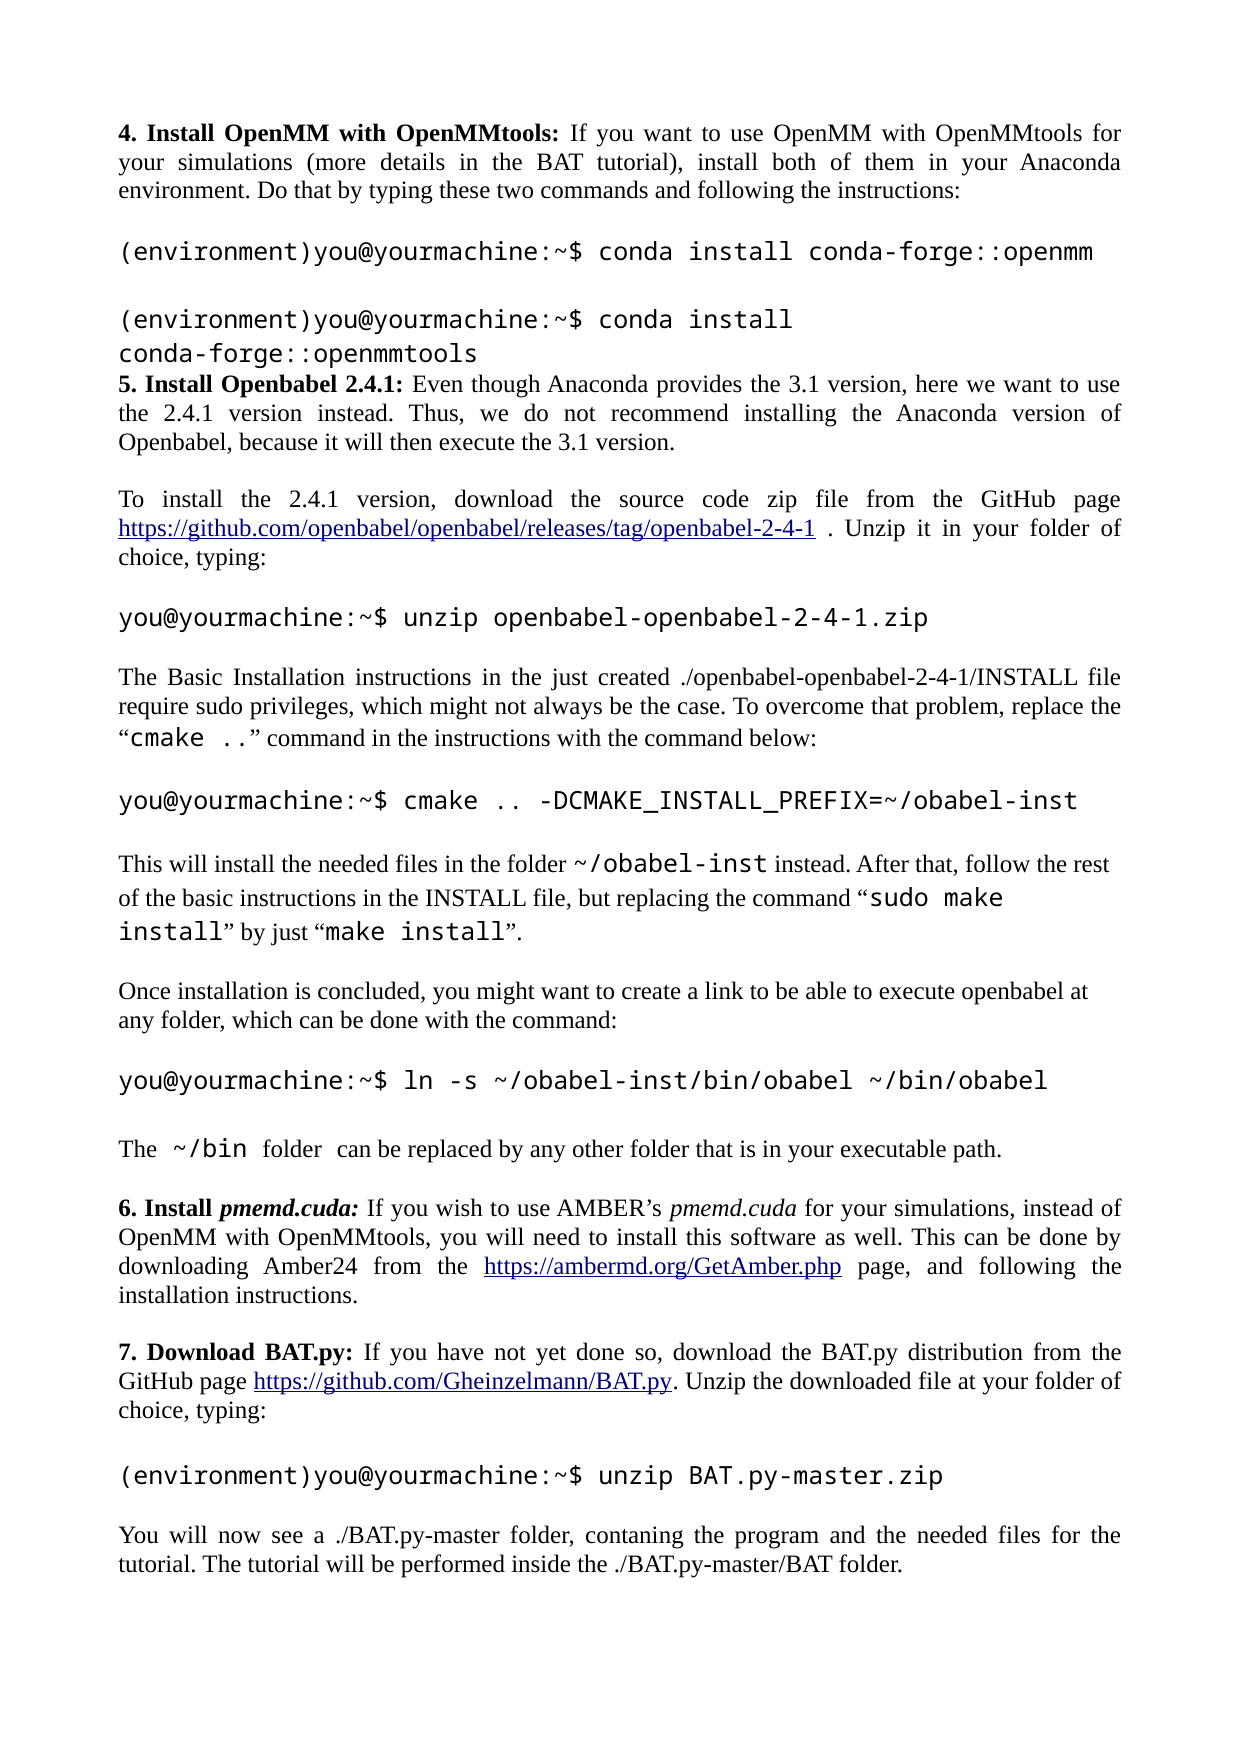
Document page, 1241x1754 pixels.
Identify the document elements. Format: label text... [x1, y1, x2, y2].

text This will install the needed files in the folder ~/obabel-inst instead. After that, follow the rest of the basic instructions in the INSTALL file, but replacing the command “sudo make install” by just “make install”. [118, 845, 1122, 947]
text 4. Install OpenMM with OpenMMtools: If you want to use OpenMM with OpenMMtools for your simulations (more details in the BAT tutorial), install both of them in your Anaconda environment. Do that by typing these two commands and following the instructions: [118, 118, 1122, 204]
text You will now see a ./BAT.py-master folder, contaning the program and the needed files for the tutorial. The tutorial will be performed inside the ./BAT.py-master/BAT folder. [118, 1520, 1122, 1578]
text 5. Install Openbabel 2.4.1: Even though Anaconda provides the 3.1 version, here we want to use the 2.4.1 version instead. Thus, we do not recommend installing the Anaconda version of Openbabel, because it will then execute the 3.1 version. [118, 369, 1122, 456]
text 6. Install pmemd.cuda: If you wish to use AMBER’s pmemd.cuda for your simulations, instead of OpenMM with OpenMMtools, you will need to install this software as well. This can be done by downloading Amber24 from the https://ambermd.org/GetAmber.php page, and following the installation instructions. [118, 1193, 1122, 1308]
text The ~/bin folder can be replaced by any other folder that is in your executable path. [118, 1131, 1122, 1165]
text you@yourmachine:~$ cmake .. -DCMAKE_INSTALL_PREFIX=~/obabel-inst [118, 782, 1122, 817]
text you@yourmachine:~$ unzip openbabel-openbabel-2-4-1.zip [118, 599, 1122, 633]
text (environment)you@yourmachine:~$ unzip BAT.py-master.zip [118, 1457, 1122, 1492]
text (environment)you@yourmachine:~$ conda install [118, 301, 1122, 335]
text To install the 2.4.1 version, download the source code zip file from the GitHub page https://github.com/openbabel/openbabel/releases/tag/openbabel-2-4-1 . Unzip it in your folder of choice, typing: [118, 484, 1122, 571]
text you@yourmachine:~$ ln -s ~/obabel-inst/bin/obabel ~/bin/obabel [118, 1062, 1122, 1097]
text Once installation is concluded, you might want to create a link to be able to execute openbabel at any folder, which can be done with the command: [118, 976, 1122, 1034]
text 7. Download BAT.py: If you have not yet done so, download the BAT.py distribution from the GitHub page https://github.com/Gheinzelmann/BAT.py. Unzip the downloaded file at your folder of choice, typing: [118, 1337, 1122, 1423]
text The Basic Installation instructions in the just created ./openbabel-openbabel-2-4-1/INSTALL file require sudo privileges, which might not always be the case. To overcome that problem, replace the “cmake ..” command in the instructions with the command below: [118, 662, 1122, 754]
text (environment)you@yourmachine:~$ conda install conda-forge::openmm [118, 233, 1122, 267]
text conda-forge::openmmtools [118, 335, 1122, 369]
